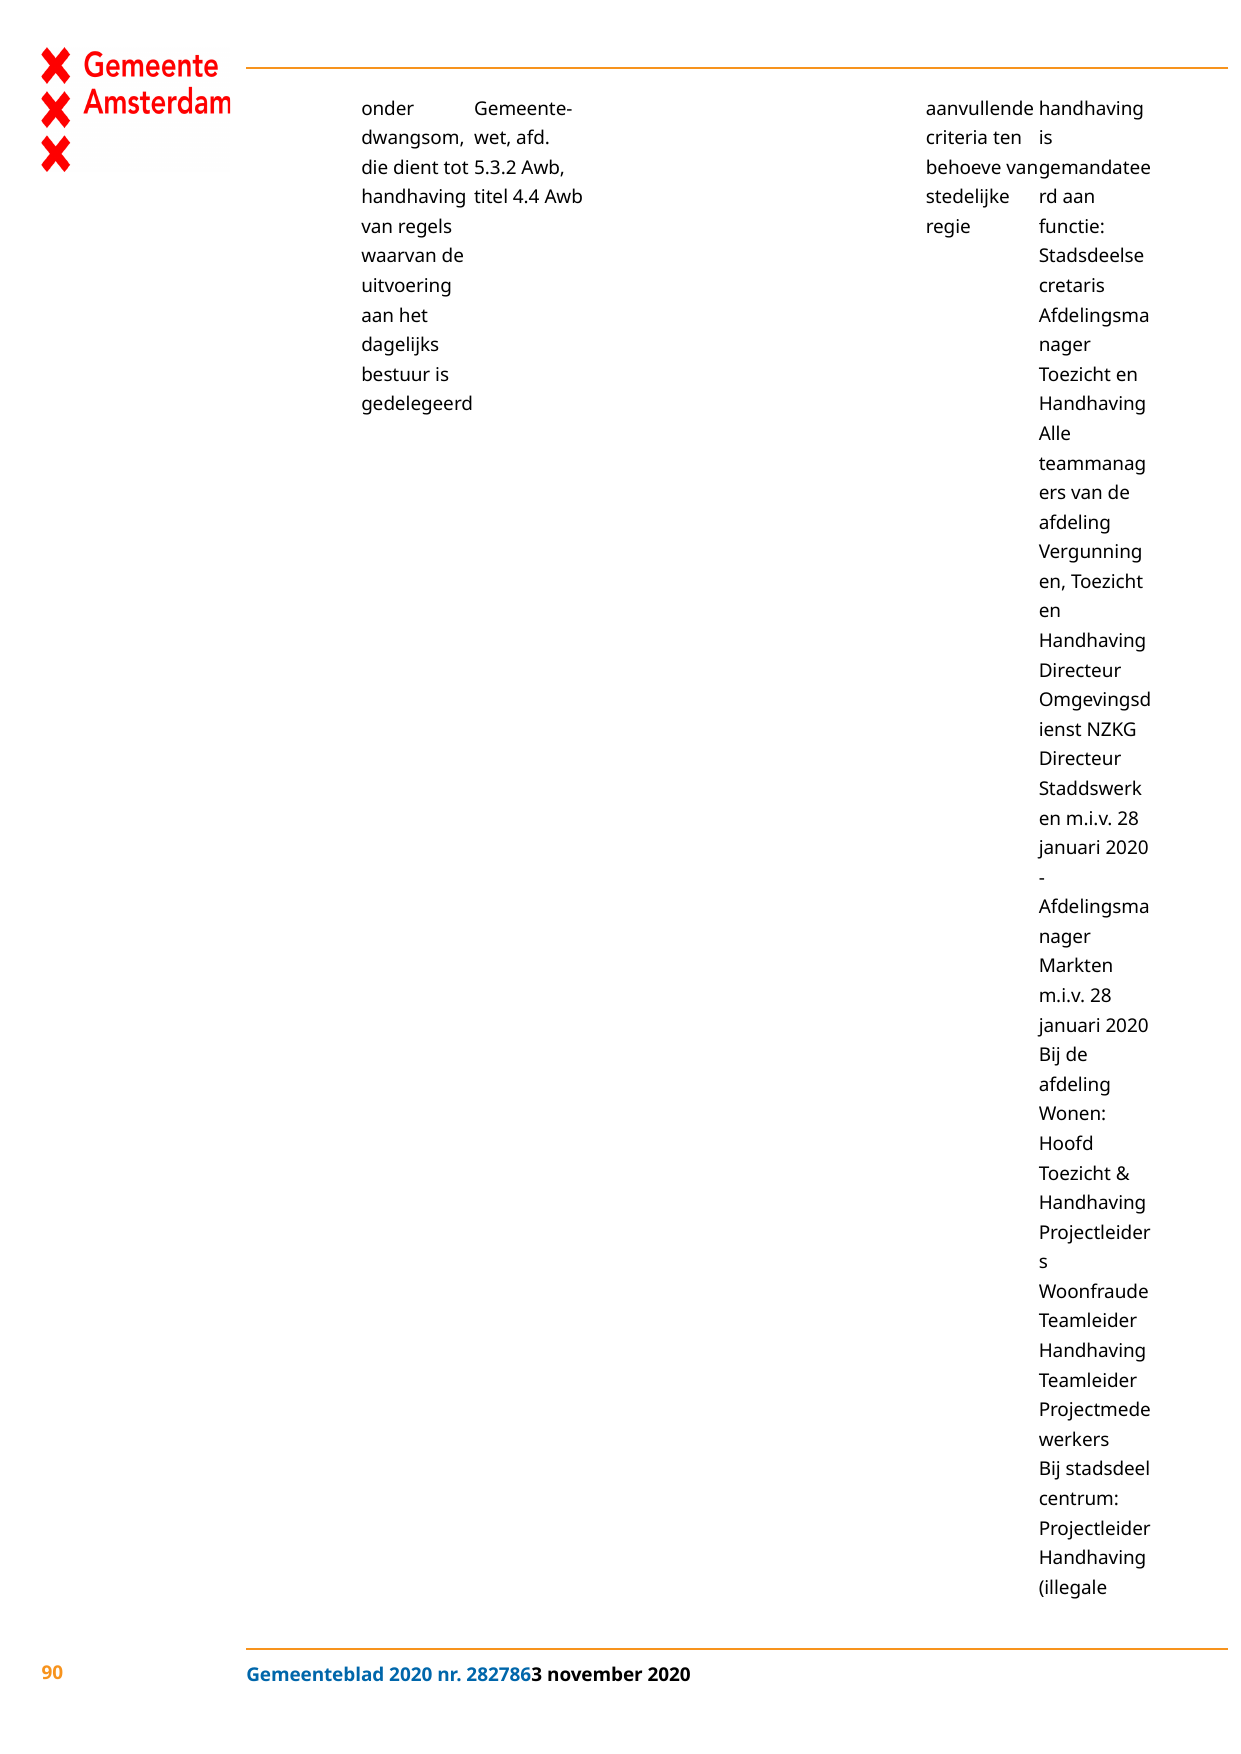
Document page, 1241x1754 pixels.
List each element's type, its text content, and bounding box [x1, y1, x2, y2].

table_cell onder dwangsom, die dient tot handhaving van regels waarvan de uitvoering aan het dagelijks bestuur is gedelegeerd [361, 95, 474, 1600]
table_cell aanvullende criteria ten behoeve van stedelijke regie [926, 95, 1038, 1600]
table_cell handhaving is gemandateerd aan functie: Stadsdeelsecretaris Afdelingsmanager Toezicht en Handhaving Alle teammanagers van de afdeling Vergunningen, Toezicht en Handhaving Directeur Omgevingsdienst NZKG Directeur Staddswerken m.i.v. 28 januari 2020 - Afdelingsmanager Markten m.i.v. 28 januari 2020 Bij de afdeling Wonen: Hoofd Toezicht & Handhaving Projectleiders Woonfraude Teamleider Handhaving Teamleider Projectmedewerkers Bij stadsdeel centrum: Projectleider Handhaving (illegale [1039, 95, 1152, 1600]
picture [41, 47, 231, 172]
table_cell [248, 95, 361, 1600]
table_cell [813, 95, 926, 1600]
table_cell [700, 95, 813, 1600]
table_cell Gemeente-wet, afd. 5.3.2 Awb, titel 4.4 Awb [474, 95, 587, 1600]
table_cell [587, 95, 700, 1600]
